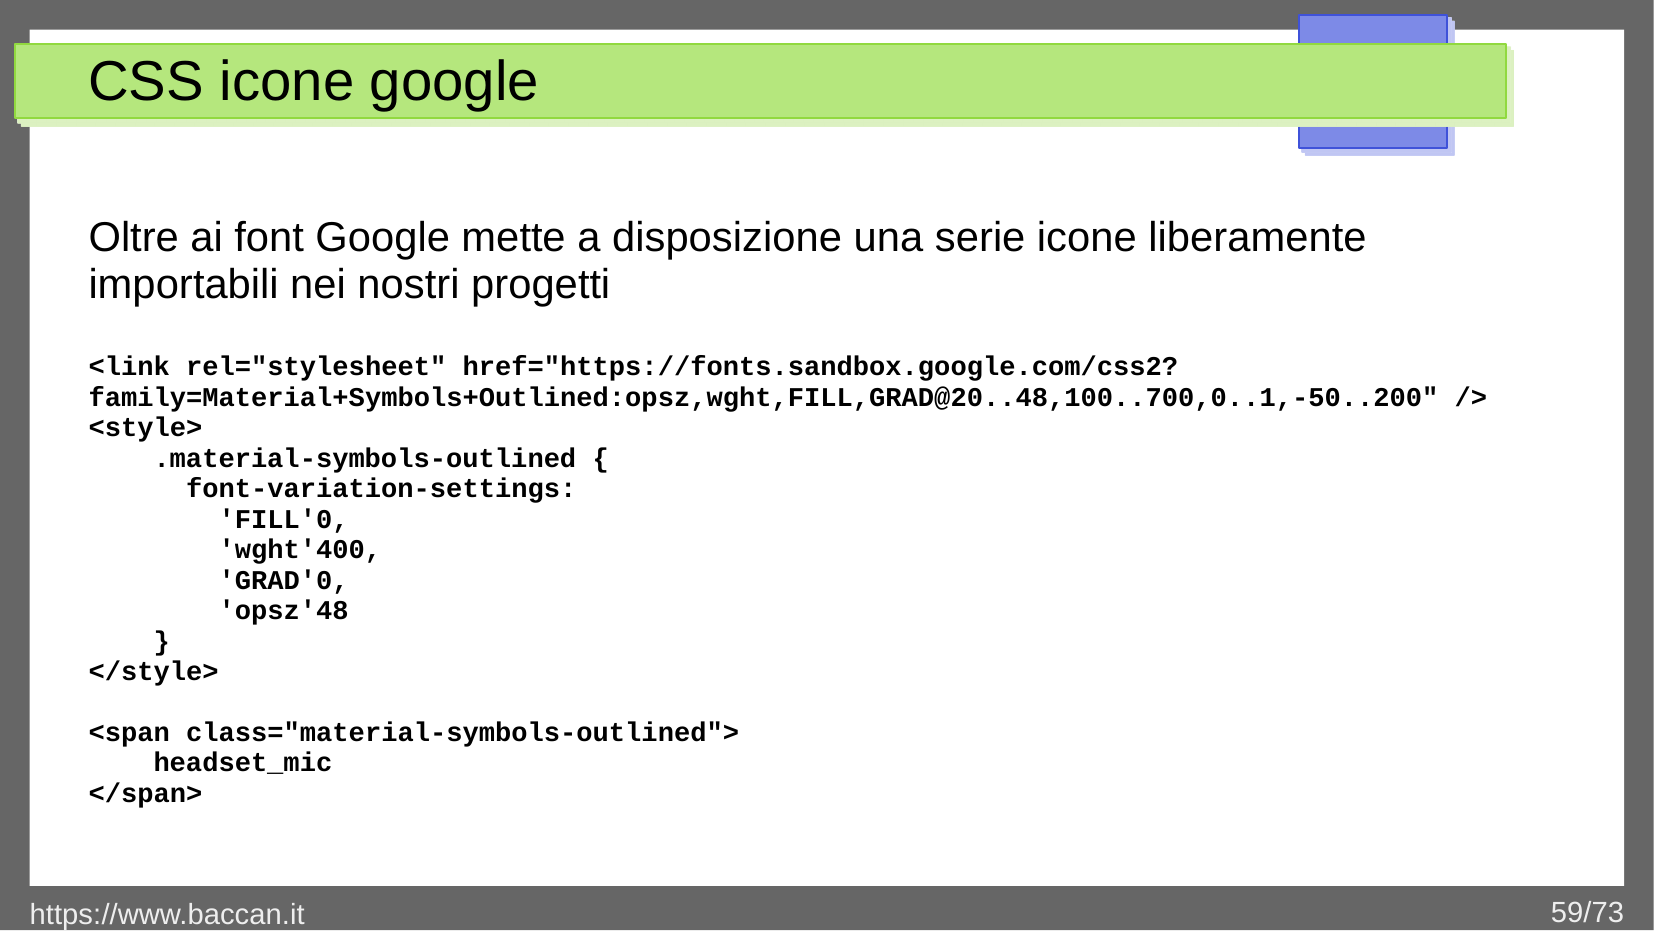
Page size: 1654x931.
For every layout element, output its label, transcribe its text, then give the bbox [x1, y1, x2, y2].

text_box Oltre ai font Google mette a disposizione una serie icone liberamente importabili nei nostri progetti <link rel="stylesheet" href="https://fonts.sandbox.google.com/css2?family=Material+Symbols+Outlined:opsz,wght,FILL,GRAD@20..48,100..700,0..1,-50..200" /> <style> .material-symbols-outlined { font-variation-settings: 'FILL'0, 'wght'400, 'GRAD'0, 'opsz'48 } </style> <span class="material-symbols-outlined"> headset_mic </span> [88, 186, 1565, 838]
title CSS icone google [88, 44, 1506, 119]
